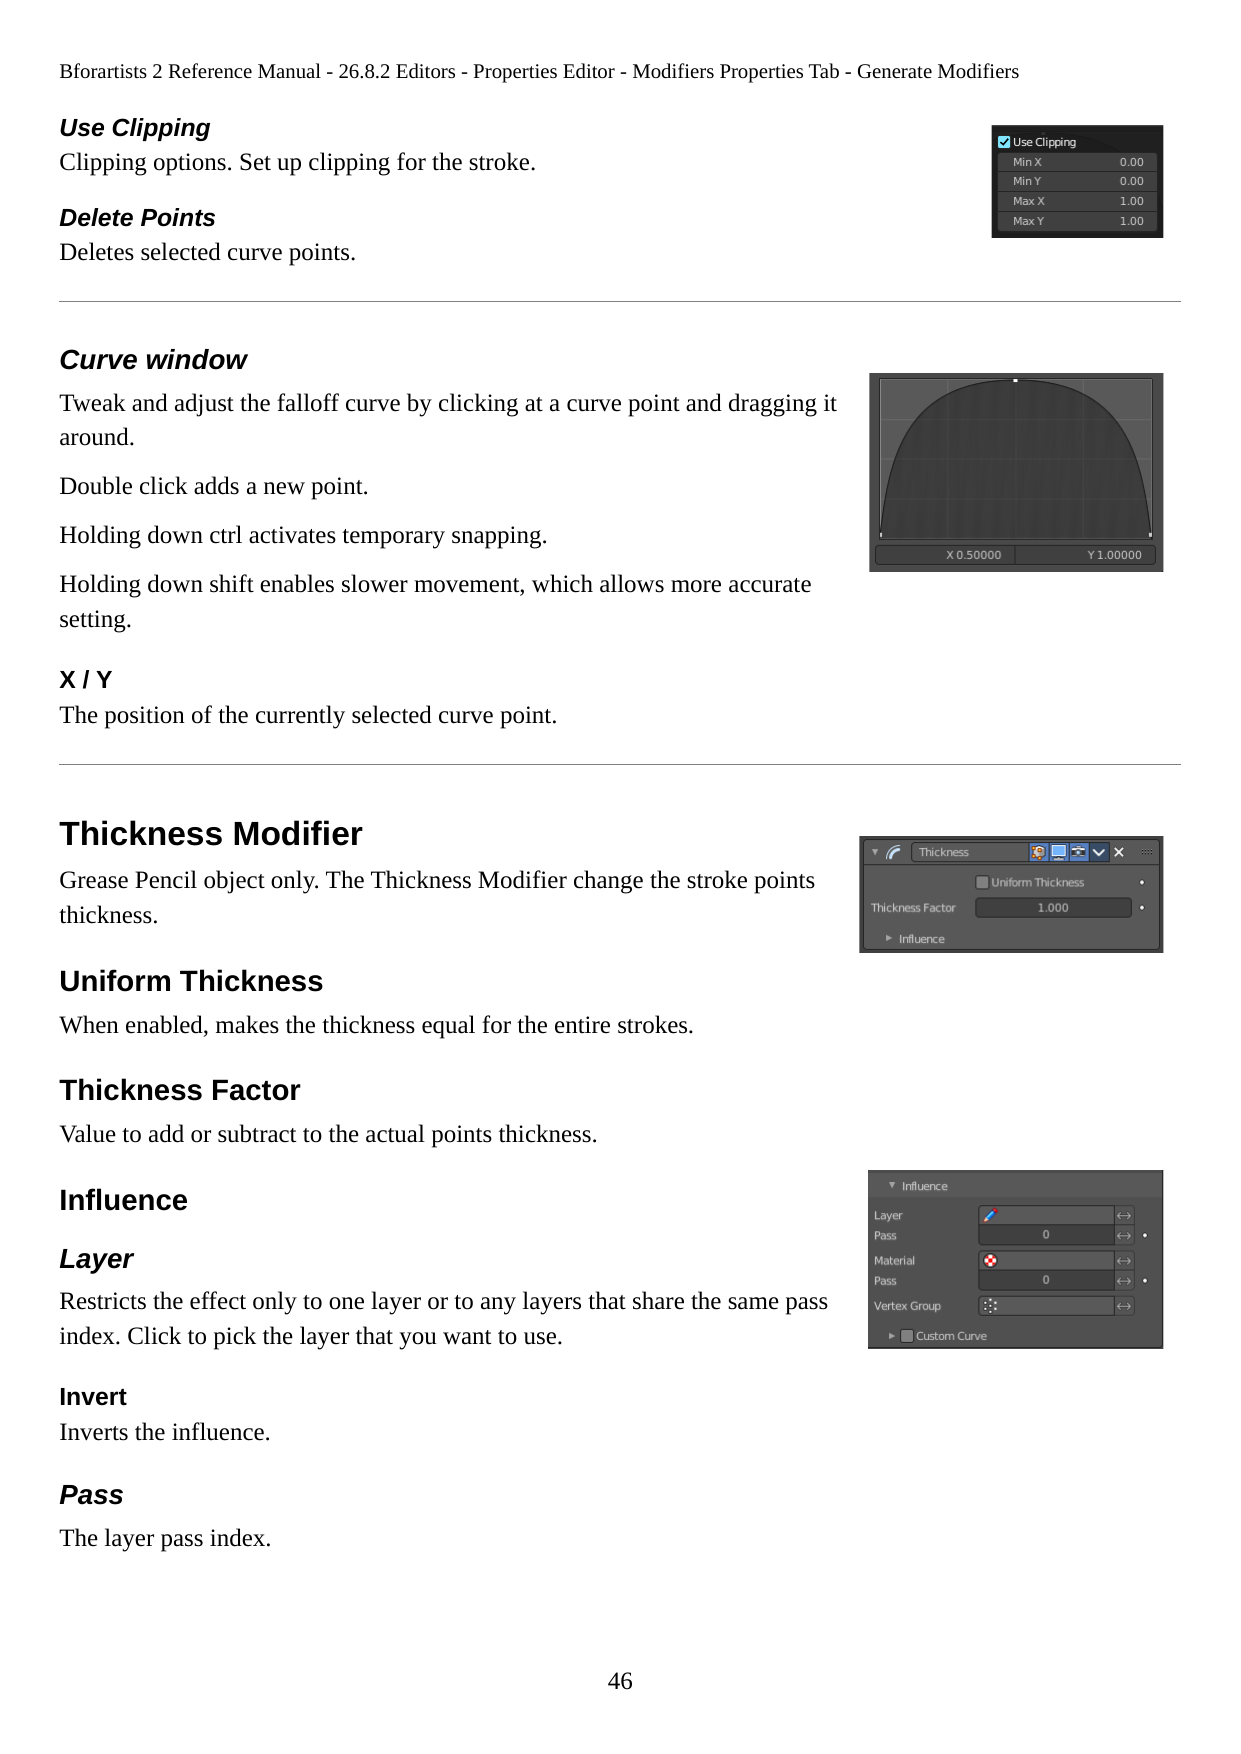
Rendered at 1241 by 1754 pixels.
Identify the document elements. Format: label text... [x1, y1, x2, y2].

picture [869, 373, 1164, 572]
picture [868, 1170, 1164, 1349]
subtitle Use Clipping [59, 113, 1181, 141]
picture [991, 125, 1164, 238]
text When enabled, makes the thickness equal for the entire strokes. [59, 1010, 1181, 1038]
subtitle Uniform Thickness [59, 963, 1181, 997]
text Grease Pencil object only. The Thickness Modifier change the stroke points thickness. [59, 865, 859, 928]
subtitle [1164, 1183, 1181, 1217]
text Inverts the influence. [59, 1417, 1181, 1446]
text Tweak and adjust the falloff curve by clicking at a curve point and dragging it around. [59, 388, 869, 451]
text The position of the currently selected curve point. [59, 700, 1181, 729]
text Clipping options. Set up clipping for the stroke. [59, 147, 991, 176]
text Holding down ctrl activates temporary snapping. [59, 520, 869, 549]
subtitle X / Y [59, 665, 1181, 694]
subtitle Curve window [59, 343, 1181, 375]
subtitle Delete Points [59, 203, 991, 231]
text Deletes selected curve points. [59, 237, 1181, 266]
subtitle Thickness Factor [59, 1073, 1181, 1107]
subtitle Thickness Modifier [59, 814, 1181, 853]
text Restricts the effect only to one layer or to any layers that share the same pass index. Click to pick the layer that you want to use. [59, 1286, 868, 1349]
subtitle [1164, 1242, 1181, 1274]
text Double click adds a new point. [59, 471, 869, 500]
subtitle Pass [59, 1479, 1181, 1511]
text The layer pass index. [59, 1523, 1181, 1552]
subtitle Influence [59, 1183, 868, 1217]
subtitle [1164, 203, 1181, 231]
picture [859, 836, 1164, 953]
subtitle Layer [59, 1242, 868, 1274]
text Holding down shift enables slower movement, which allows more accurate setting. [59, 569, 1181, 632]
text Value to add or subtract to the actual points thickness. [59, 1119, 1181, 1148]
subtitle Invert [59, 1382, 1181, 1411]
